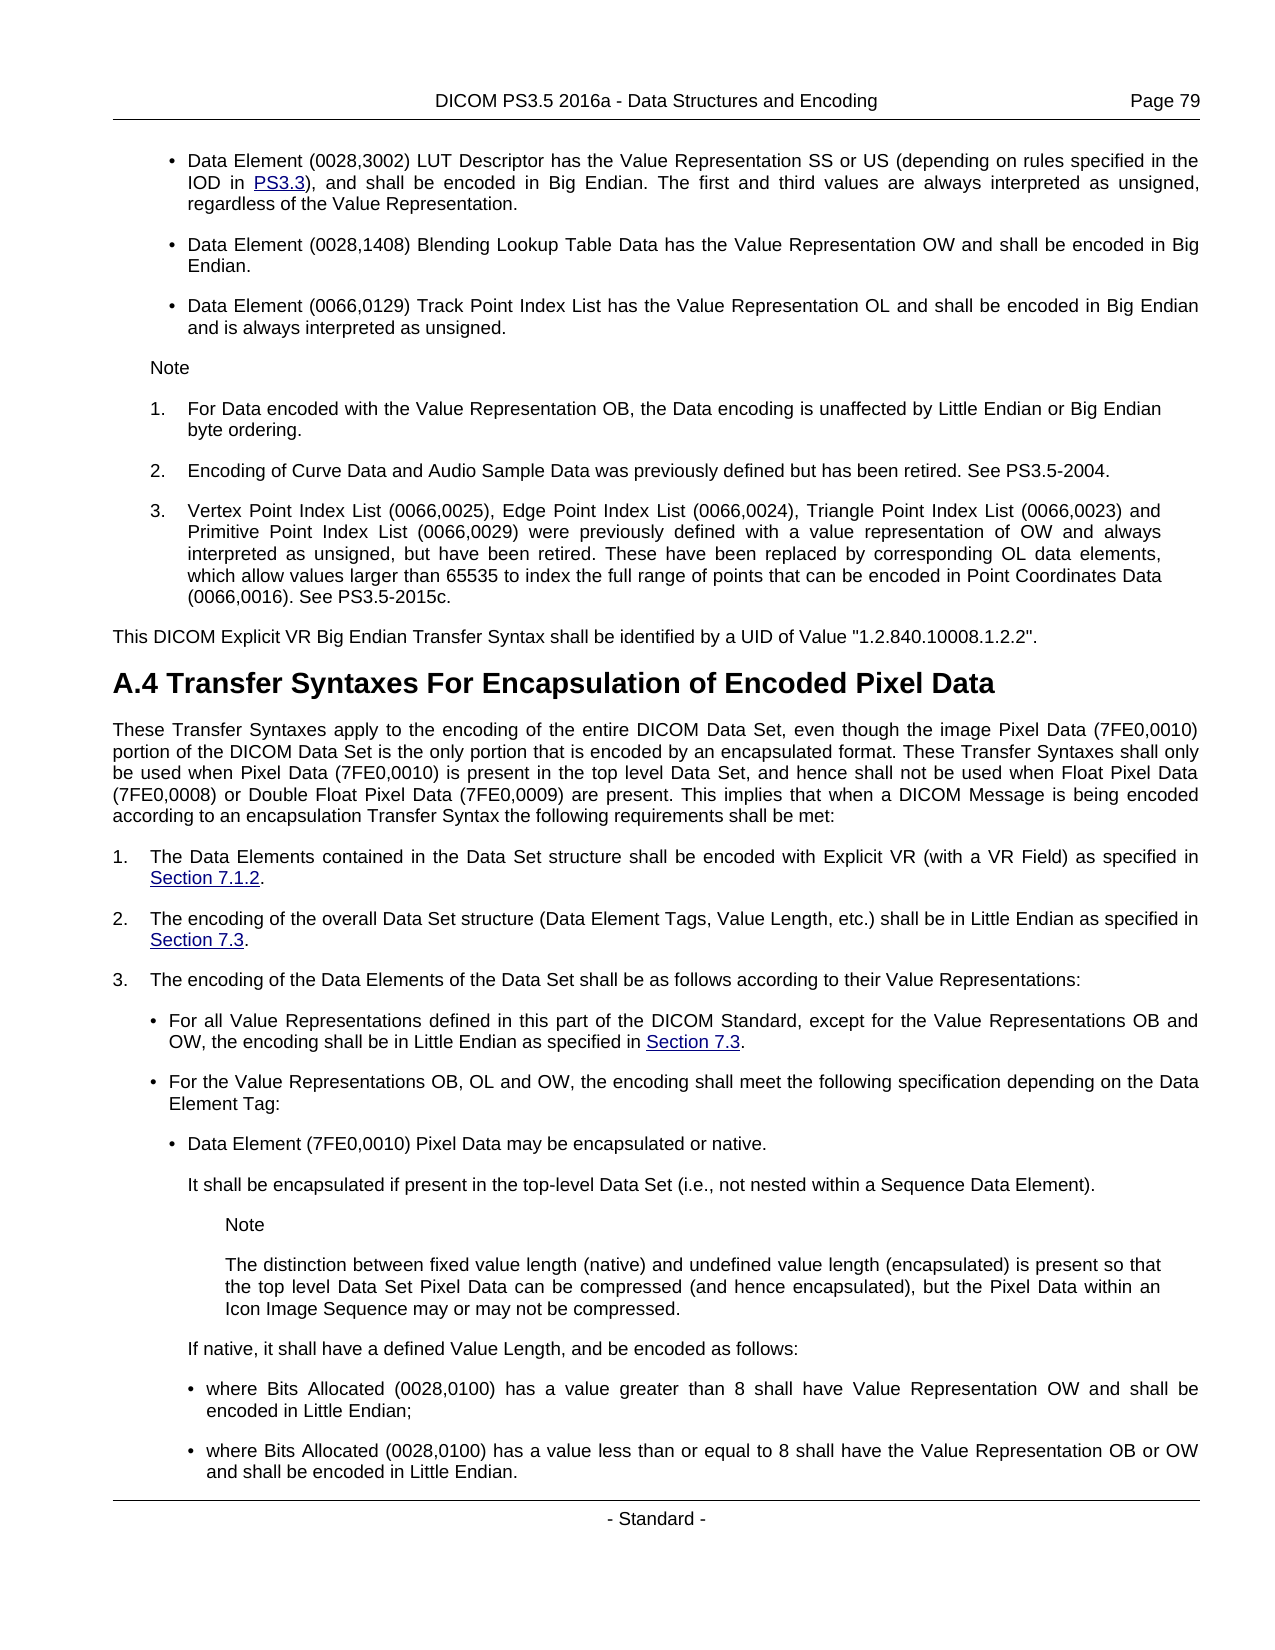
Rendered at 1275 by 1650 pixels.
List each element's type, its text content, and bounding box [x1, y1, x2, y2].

text These Transfer Syntaxes apply to the encoding of the entire DICOM Data Set, even though the image Pixel Data (7FE0,0010) portion of the DICOM Data Set is the only portion that is encoded by an encapsulated format. These Transfer Syntaxes shall only be used when Pixel Data (7FE0,0010) is present in the top level Data Set, and hence shall not be used when Float Pixel Data (7FE0,0008) or Double Float Pixel Data (7FE0,0009) are present. This implies that when a DICOM Message is being encoded according to an encapsulation Transfer Syntax the following requirements shall be met: [112, 719, 1200, 827]
list Data Element (0066,0129) Track Point Index List has the Value Representation OL and shall be encoded in Big Endian and is always interpreted as unsigned. [169, 295, 1200, 338]
list For the Value Representations OB, OL and OW, the encoding shall meet the following specification depending on the Data Element Tag: [150, 1071, 1200, 1114]
list The Data Elements contained in the Data Set structure shall be encoded with Explicit VR (with a VR Field) as specified in Section 7.1.2. [112, 845, 1200, 888]
list Data Element (0028,3002) LUT Descriptor has the Value Representation SS or US (depending on rules specified in the IOD in PS3.3), and shall be encoded in Big Endian. The first and third values are always interpreted as unsigned, regardless of the Value Representation. [169, 150, 1200, 215]
list For all Value Representations defined in this part of the DICOM Standard, except for the Value Representations OB and OW, the encoding shall be in Little Endian as specified in Section 7.3. [150, 1009, 1200, 1053]
list For Data encoded with the Value Representation OB, the Data encoding is unaffected by Little Endian or Big Endian byte ordering. [150, 397, 1162, 441]
list The encoding of the overall Data Set structure (Data Element Tags, Value Length, etc.) shall be in Little Endian as specified in Section 7.3. [112, 907, 1200, 950]
list If native, it shall have a defined Value Length, and be encoded as follows: [169, 1338, 1200, 1359]
list where Bits Allocated (0028,0100) has a value greater than 8 shall have Value Representation OW and shall be encoded in Little Endian; [187, 1378, 1200, 1421]
list Note [206, 1214, 1162, 1235]
list where Bits Allocated (0028,0100) has a value less than or equal to 8 shall have the Value Representation OB or OW and shall be encoded in Little Endian. [187, 1440, 1200, 1483]
list It shall be encapsulated if present in the top-level Data Set (i.e., not nested within a Sequence Data Element). [169, 1173, 1200, 1195]
list Vertex Point Index List (0066,0025), Edge Point Index List (0066,0024), Triangle Point Index List (0066,0023) and Primitive Point Index List (0066,0029) were previously defined with a value representation of OW and always interpreted as unsigned, but have been retired. These have been replaced by corresponding OL data elements, which allow values larger than 65535 to index the full range of points that can be encoded in Point Coordinates Data (0066,0016). See PS3.5-2015c. [150, 500, 1162, 607]
text A.4 Transfer Syntaxes For Encapsulation of Encoded Pixel Data [112, 667, 1200, 700]
list The distinction between fixed value length (native) and undefined value length (encapsulated) is present so that the top level Data Set Pixel Data can be compressed (and hence encapsulated), but the Pixel Data within an Icon Image Sequence may or may not be compressed. [206, 1254, 1162, 1319]
list Data Element (7FE0,0010) Pixel Data may be encapsulated or native. [169, 1133, 1200, 1155]
list The encoding of the Data Elements of the Data Set shall be as follows according to their Value Representations: [112, 969, 1200, 991]
text Note [150, 357, 1162, 379]
list Encoding of Curve Data and Audio Sample Data was previously defined but has been retired. See PS3.5-2004. [150, 459, 1162, 481]
list Data Element (0028,1408) Blending Lookup Table Data has the Value Representation OW and shall be encoded in Big Endian. [169, 233, 1200, 277]
text This DICOM Explicit VR Big Endian Transfer Syntax shall be identified by a UID of Value "1.2.840.10008.1.2.2". [112, 626, 1200, 648]
